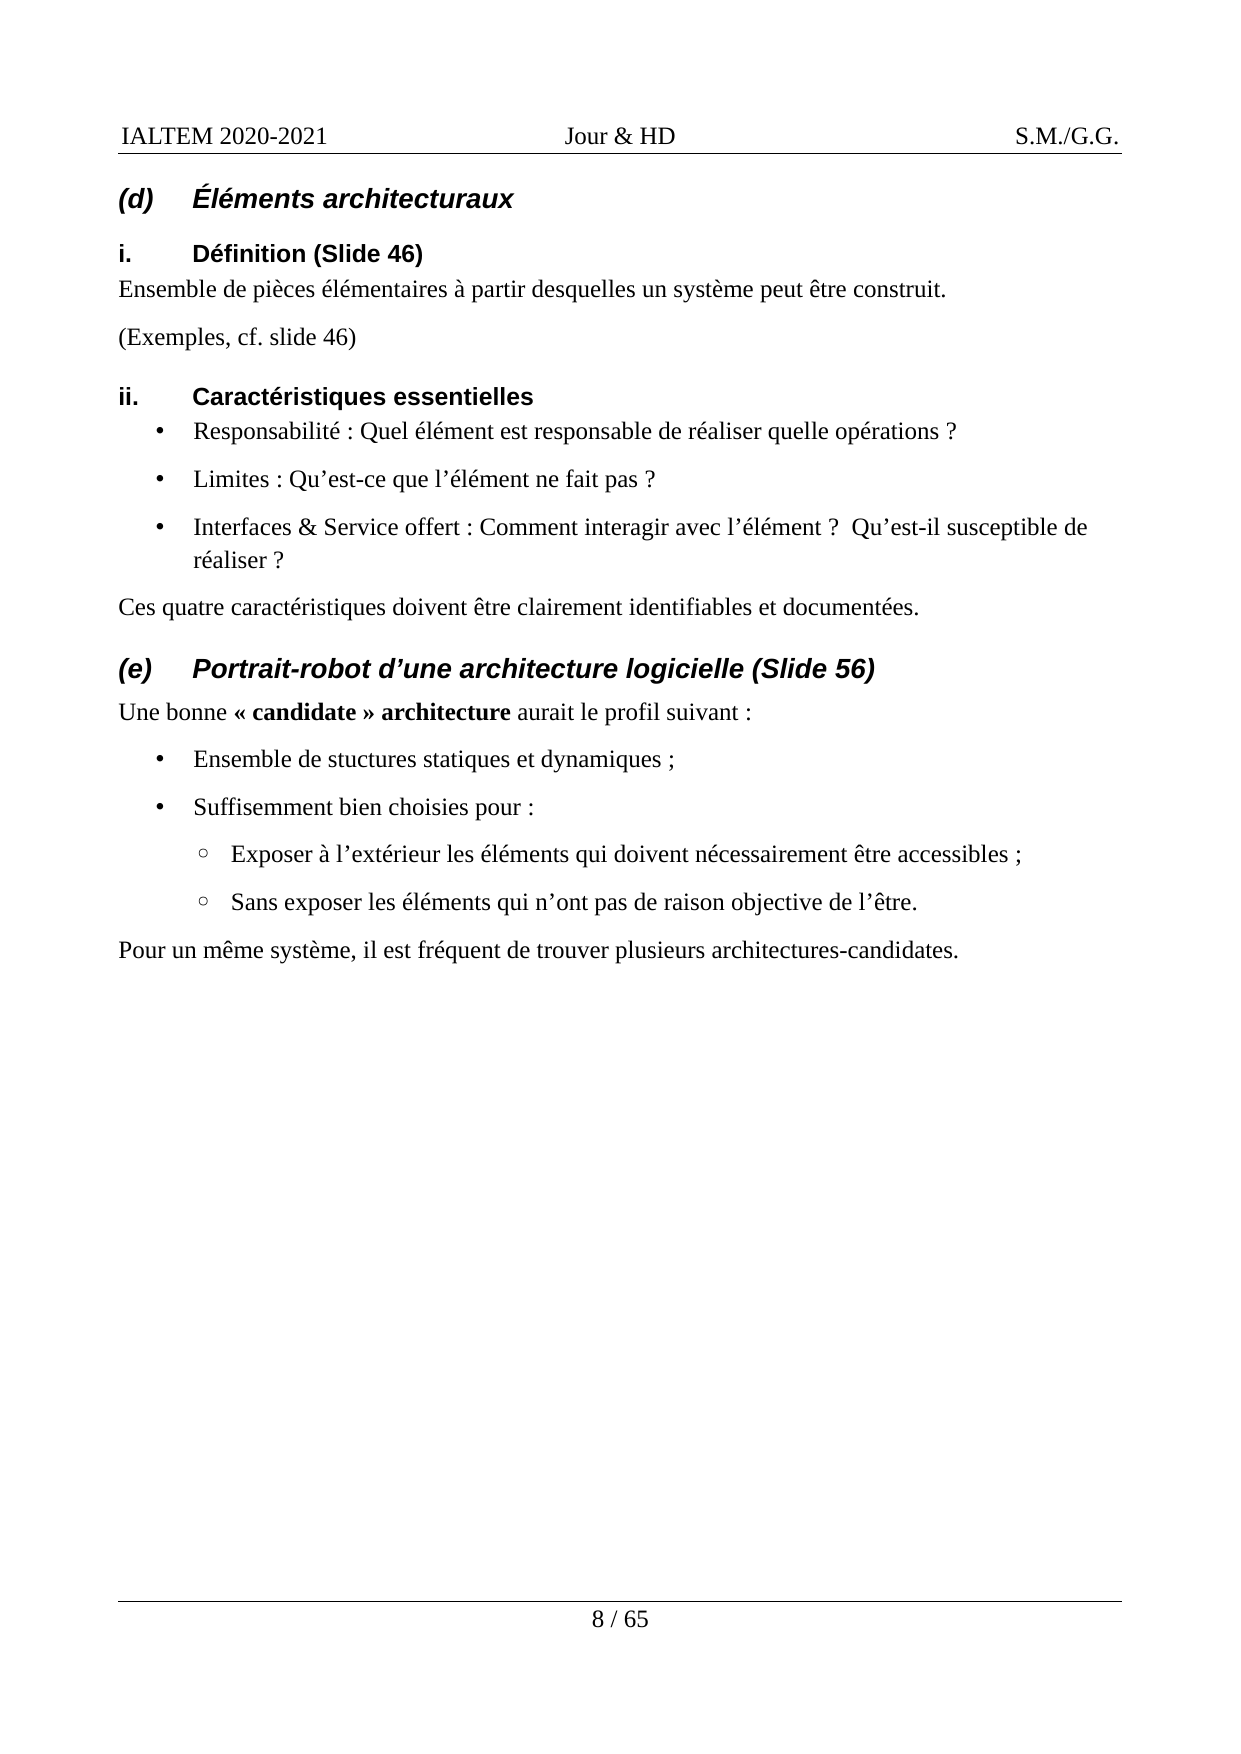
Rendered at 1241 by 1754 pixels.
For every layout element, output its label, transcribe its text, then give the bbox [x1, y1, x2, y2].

text Ensemble de pièces élémentaires à partir desquelles un système peut être construit. [118, 274, 1122, 303]
list Ensemble de stuctures statiques et dynamiques ; [156, 744, 1122, 773]
subtitle Caractéristiques essentielles [118, 382, 1122, 410]
text (Exemples, cf. slide 46) [118, 322, 1122, 350]
subtitle Éléments architecturaux [118, 182, 1122, 214]
text Une bonne « candidate » architecture aurait le profil suivant : [118, 697, 1122, 726]
list Responsabilité : Quel élément est responsable de réaliser quelle opérations ? [156, 416, 1122, 445]
subtitle Définition (Slide 46) [118, 239, 1122, 268]
list Limites : Qu’est-ce que l’élément ne fait pas ? [156, 464, 1122, 493]
text Ces quatre caractéristiques doivent être clairement identifiables et documentées. [118, 592, 1122, 621]
list Sans exposer les éléments qui n’ont pas de raison objective de l’être. [193, 887, 1122, 916]
subtitle Portrait-robot d’une architecture logicielle (Slide 56) [118, 652, 1122, 684]
list Interfaces & Service offert : Comment interagir avec l’élément ? Qu’est-il susceptible de réaliser ? [156, 512, 1122, 573]
list Exposer à l’extérieur les éléments qui doivent nécessairement être accessibles ; [193, 839, 1122, 868]
list Suffisemment bien choisies pour : [156, 792, 1122, 821]
text Pour un même système, il est fréquent de trouver plusieurs architectures-candidates. [118, 935, 1122, 963]
